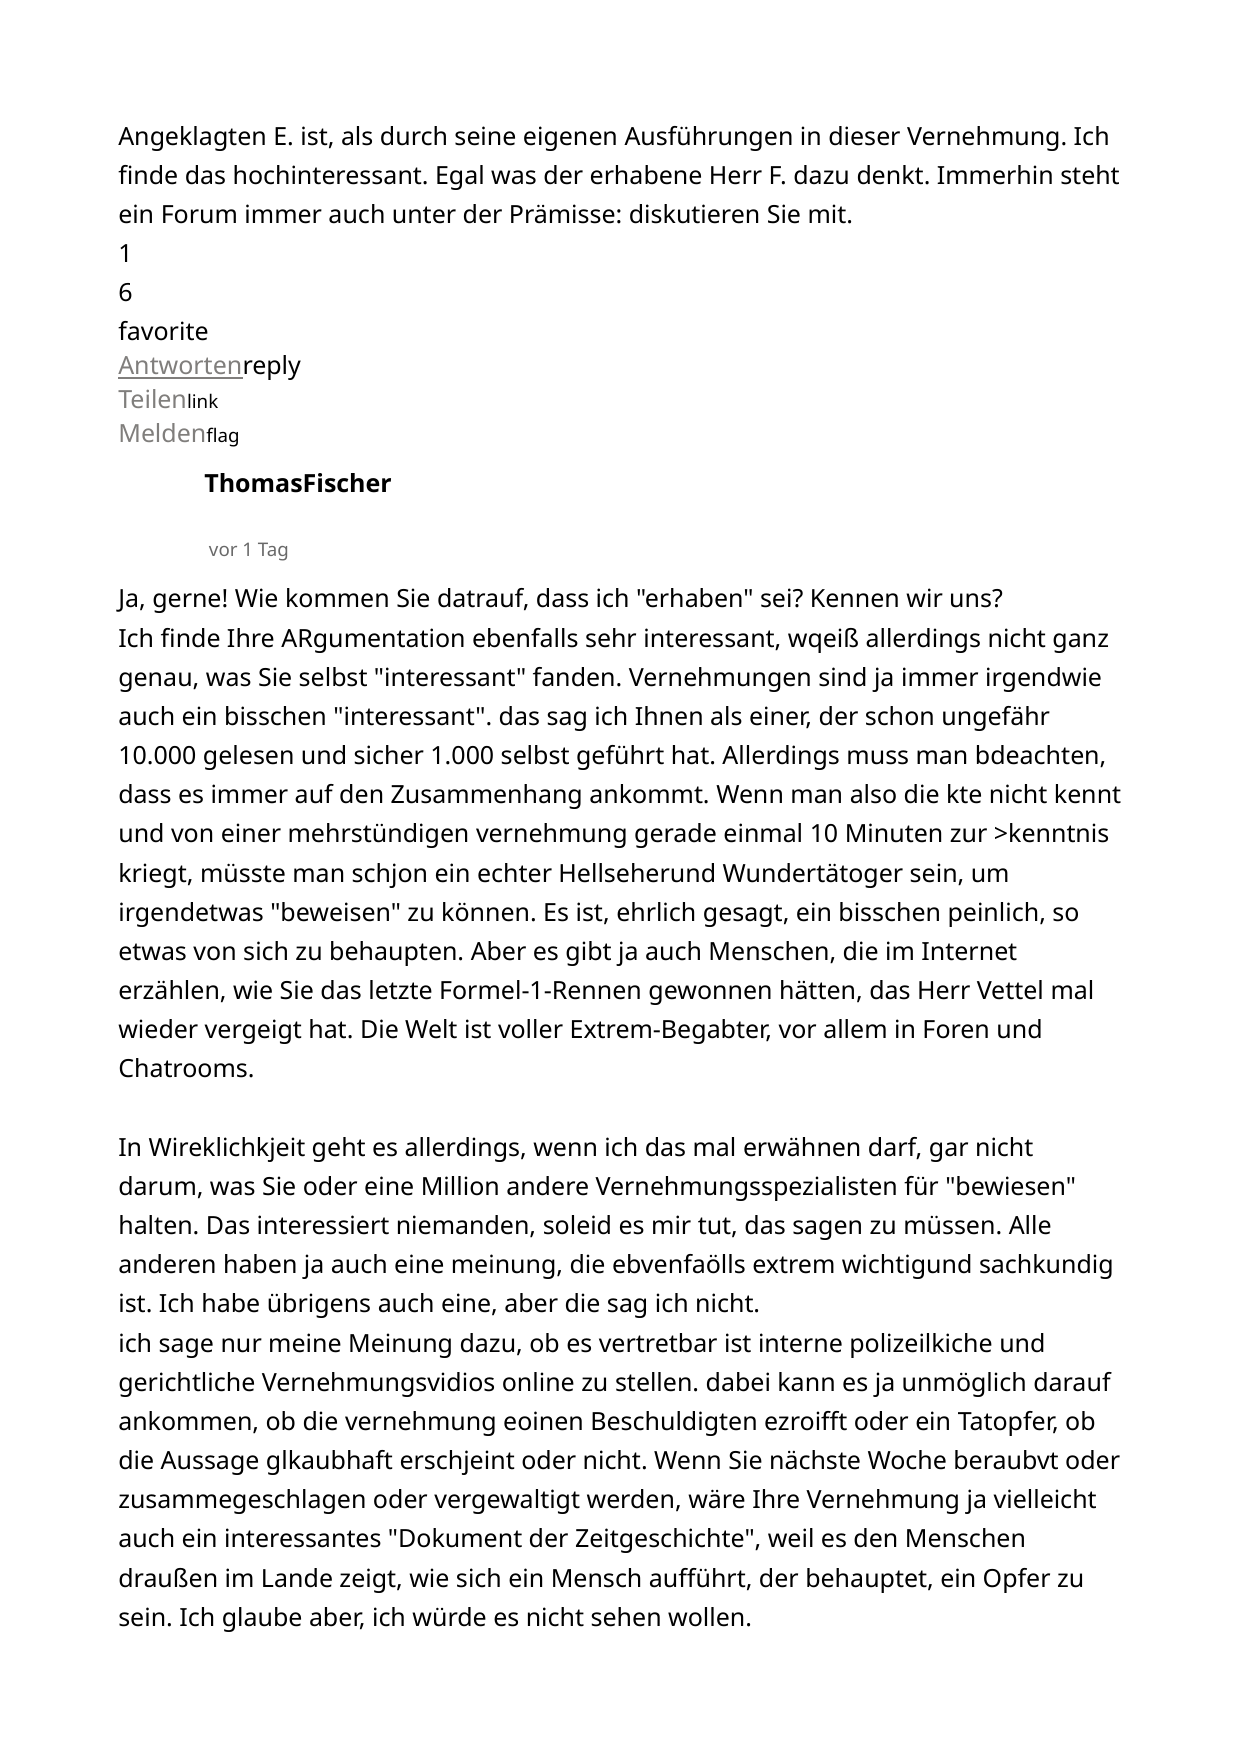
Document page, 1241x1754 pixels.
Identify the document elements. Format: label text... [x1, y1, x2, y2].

text vor 1 Tag [209, 536, 1117, 562]
text 6 [118, 275, 1122, 309]
text favorite [118, 314, 1122, 348]
text Meldenflag [118, 416, 1122, 450]
text Angeklagten E. ist, als durch seine eigenen Ausführungen in dieser Vernehmung. Ich finde das hochinteressant. Egal was der erhabene Herr F. dazu denkt. Immerhin steht ein Forum immer auch unter der Prämisse: diskutieren Sie mit. [118, 118, 1122, 231]
text 1 [118, 236, 1122, 270]
text Teilenlink [118, 382, 1122, 416]
text Antwortenreply [118, 348, 1122, 382]
text Ja, gerne! Wie kommen Sie datrauf, dass ich "erhaben" sei? Kennen wir uns? Ich finde Ihre ARgumentation ebenfalls sehr interessant, wqeiß allerdings nicht ganz genau, was Sie selbst "interessant" fanden. Vernehmungen sind ja immer irgendwie auch ein bisschen "interessant". das sag ich Ihnen als einer, der schon ungefähr 10.000 gelesen und sicher 1.000 selbst geführt hat. Allerdings muss man bdeachten, dass es immer auf den Zusammenhang ankommt. Wenn man also die kte nicht kennt und von einer mehrstündigen vernehmung gerade einmal 10 Minuten zur >kenntnis kriegt, müsste man schjon ein echter Hellseherund Wundertätoger sein, um irgendetwas "beweisen" zu können. Es ist, ehrlich gesagt, ein bisschen peinlich, so etwas von sich zu behaupten. Aber es gibt ja auch Menschen, die im Internet erzählen, wie Sie das letzte Formel-1-Rennen gewonnen hätten, das Herr Vettel mal wieder vergeigt hat. Die Welt ist voller Extrem-Begabter, vor allem in Foren und Chatrooms. In Wireklichkjeit geht es allerdings, wenn ich das mal erwähnen darf, gar nicht darum, was Sie oder eine Million andere Vernehmungsspezialisten für "bewiesen" halten. Das interessiert niemanden, soleid es mir tut, das sagen zu müssen. Alle anderen haben ja auch eine meinung, die ebvenfaölls extrem wichtigund sachkundig ist. Ich habe übrigens auch eine, aber die sag ich nicht. ich sage nur meine Meinung dazu, ob es vertretbar ist interne polizeilkiche und gerichtliche Vernehmungsvidios online zu stellen. dabei kann es ja unmöglich darauf ankommen, ob die vernehmung eoinen Beschuldigten ezroifft oder ein Tatopfer, ob die Aussage glkaubhaft erschjeint oder nicht. Wenn Sie nächste Woche beraubvt oder zusammegeschlagen oder vergewaltigt werden, wäre Ihre Vernehmung ja vielleicht auch ein interessantes "Dokument der Zeitgeschichte", weil es den Menschen draußen im Lande zeigt, wie sich ein Mensch aufführt, der behauptet, ein Opfer zu sein. Ich glaube aber, ich würde es nicht sehen wollen. [118, 581, 1122, 1633]
text ThomasFischer [204, 466, 1114, 500]
